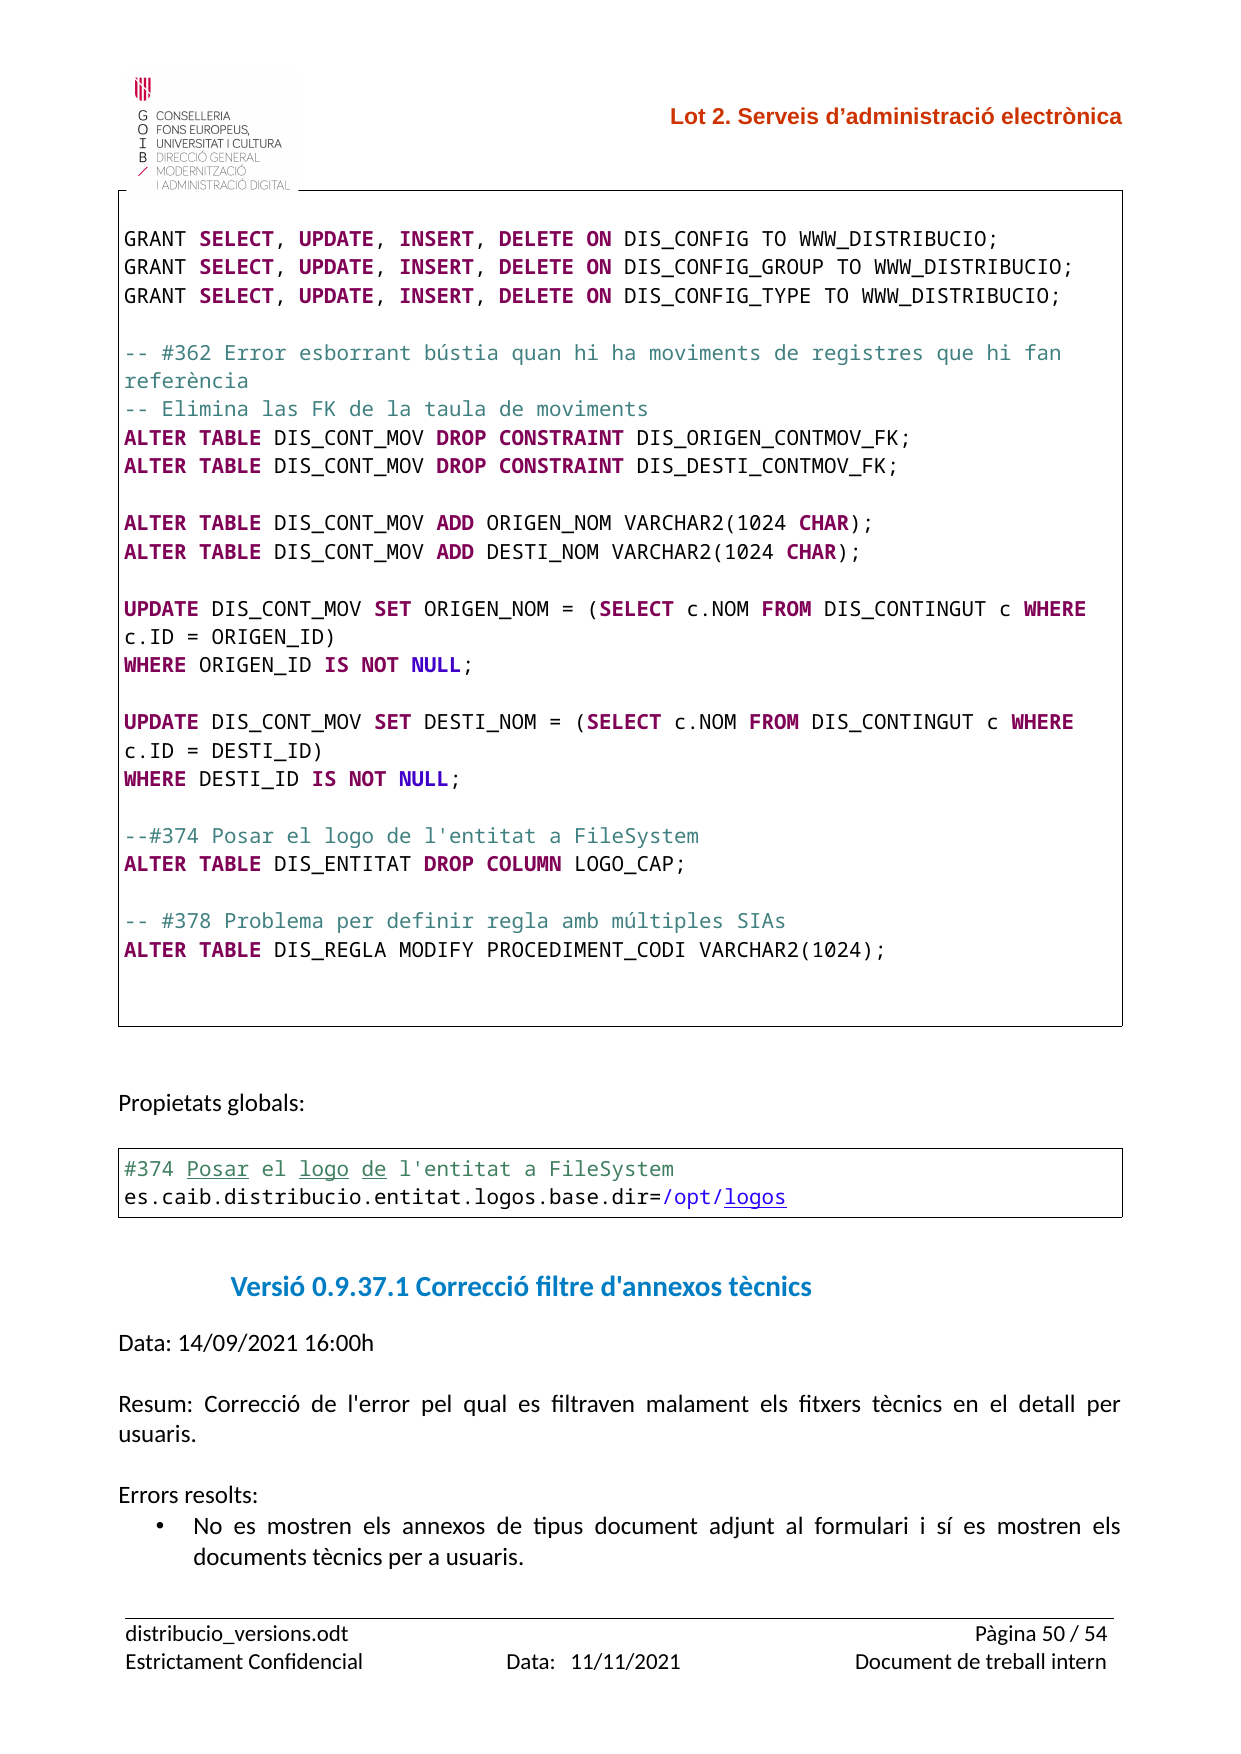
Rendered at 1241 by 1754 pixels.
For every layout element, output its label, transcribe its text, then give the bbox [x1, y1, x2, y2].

text Data: 14/09/2021 16:00h [118, 1327, 1122, 1358]
subtitle Versió 0.9.37.1 Correcció filtre d'annexos tècnics [153, 1268, 1122, 1303]
text Errors resolts: [118, 1480, 1122, 1510]
table_header #374 Posar el logo de l'entitat a FileSystem es.caib.distribucio.entitat.logos.base.dir=/opt/logos [119, 1149, 1122, 1217]
text Resum: Correcció de l'error pel qual es filtraven malament els fitxers tècnics en el detall per usuaris. [118, 1388, 1122, 1449]
list No es mostren els annexos de tipus document adjunt al formulari i sí es mostren els documents tècnics per a usuaris. [156, 1510, 1122, 1571]
text Propietats globals: [118, 1087, 1122, 1118]
table_header GRANT SELECT, UPDATE, INSERT, DELETE ON DIS_CONFIG TO WWW_DISTRIBUCIO; GRANT SELECT, UPDATE, INSERT, DELETE ON DIS_CONFIG_GROUP TO WWW_DISTRIBUCIO; GRANT SELECT, UPDATE, INSERT, DELETE ON DIS_CONFIG_TYPE TO WWW_DISTRIBUCIO; -- #362 Error esborrant bústia quan hi ha moviments de registres que hi fan referència -- Elimina las FK de la taula de moviments ALTER TABLE DIS_CONT_MOV DROP CONSTRAINT DIS_ORIGEN_CONTMOV_FK; ALTER TABLE DIS_CONT_MOV DROP CONSTRAINT DIS_DESTI_CONTMOV_FK; ALTER TABLE DIS_CONT_MOV ADD ORIGEN_NOM VARCHAR2(1024 CHAR); ALTER TABLE DIS_CONT_MOV ADD DESTI_NOM VARCHAR2(1024 CHAR); UPDATE DIS_CONT_MOV SET ORIGEN_NOM = (SELECT c.NOM FROM DIS_CONTINGUT c WHERE c.ID = ORIGEN_ID) WHERE ORIGEN_ID IS NOT NULL; UPDATE DIS_CONT_MOV SET DESTI_NOM = (SELECT c.NOM FROM DIS_CONTINGUT c WHERE c.ID = DESTI_ID) WHERE DESTI_ID IS NOT NULL; --#374 Posar el logo de l'entitat a FileSystem ALTER TABLE DIS_ENTITAT DROP COLUMN LOGO_CAP; -- #378 Problema per definir regla amb múltiples SIAs ALTER TABLE DIS_REGLA MODIFY PROCEDIMENT_CODI VARCHAR2(1024); [119, 191, 1122, 1026]
picture [126, 70, 299, 197]
